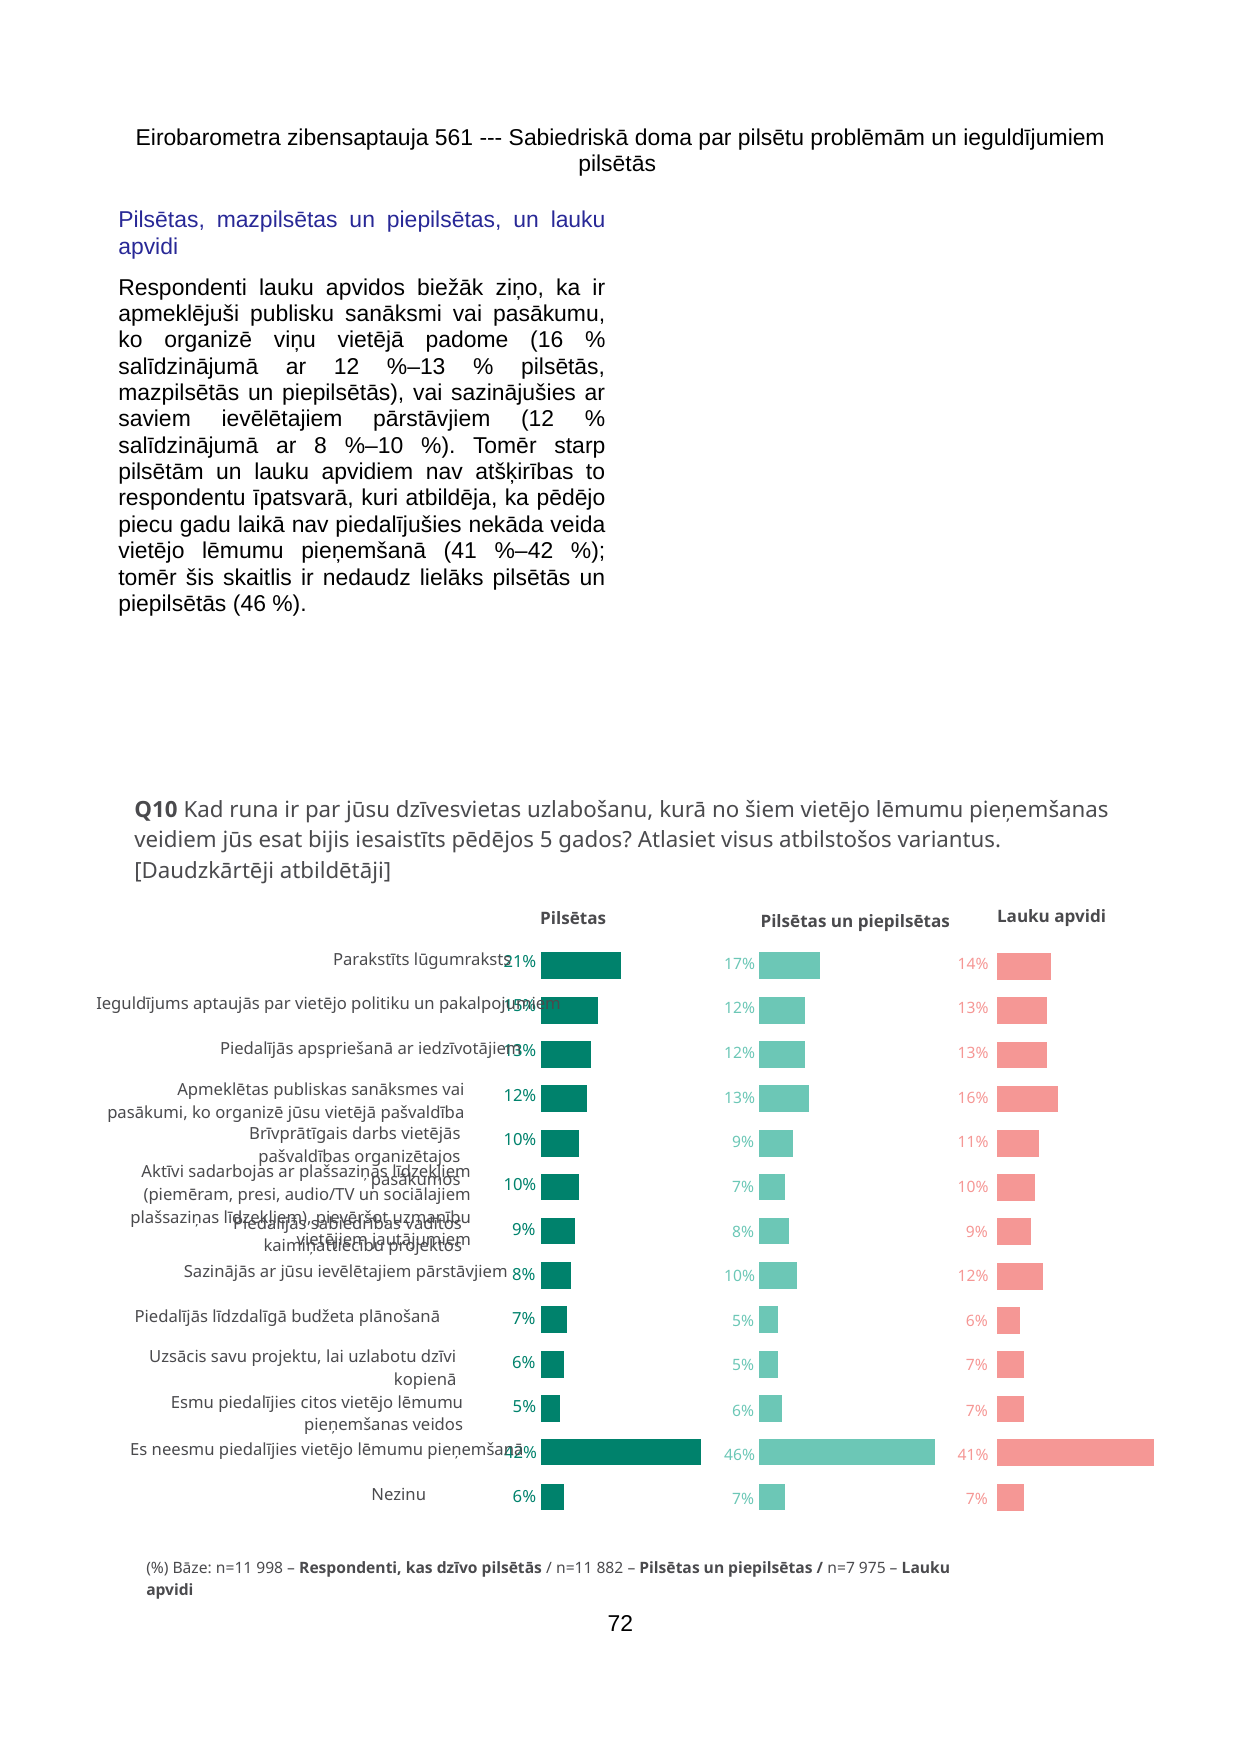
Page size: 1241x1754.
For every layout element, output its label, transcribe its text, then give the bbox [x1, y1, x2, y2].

text Respondenti lauku apvidos biežāk ziņo, ka ir apmeklējuši publisku sanāksmi vai pasākumu, ko organizē viņu vietējā padome (16 % salīdzinājumā ar 12 %–13 % pilsētās, mazpilsētās un piepilsētās), vai sazinājušies ar saviem ievēlētajiem pārstāvjiem (12 % salīdzinājumā ar 8 %–10 %). Tomēr starp pilsētām un lauku apvidiem nav atšķirības to respondentu īpatsvarā, kuri atbildēja, ka pēdējo piecu gadu laikā nav piedalījušies nekāda veida vietējo lēmumu pieņemšanā (41 %–42 %); tomēr šis skaitlis ir nedaudz lielāks pilsētās un piepilsētās (46 %). [118, 273, 605, 616]
text Pilsētas, mazpilsētas un piepilsētas, un lauku apvidi [118, 206, 605, 259]
